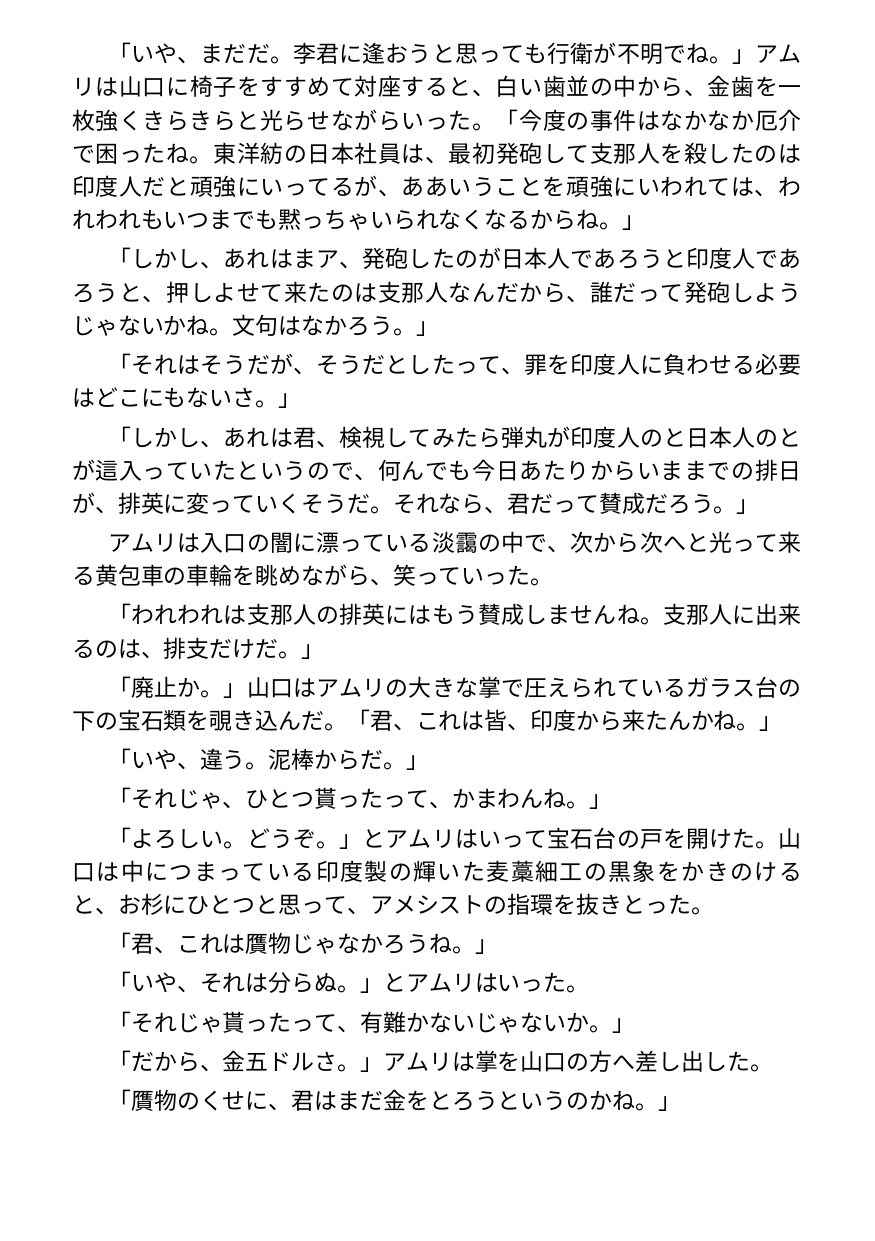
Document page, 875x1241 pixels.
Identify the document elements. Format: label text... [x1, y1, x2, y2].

text 「われわれは支那人の排英にはもう賛成しませんね。支那人に出来るのは、排支だけだ。」 [72, 597, 802, 664]
text 「いや、違う。泥棒からだ。」 [72, 742, 802, 775]
text 「いや、まだだ。李君に逢おうと思っても行衛が不明でね。」アムリは山口に椅子をすすめて対座すると、白い歯並の中から、金歯を一枚強くきらきらと光らせながらいった。「今度の事件はなかなか厄介で困ったね。東洋紡の日本社員は、最初発砲して支那人を殺したのは印度人だと頑強にいってるが、ああいうことを頑強にいわれては、われわれもいつまでも黙っちゃいられなくなるからね。」 [72, 36, 802, 235]
text 「しかし、あれはまア、発砲したのが日本人であろうと印度人であろうと、押しよせて来たのは支那人なんだから、誰だって発砲しようじゃないかね。文句はなかろう。」 [72, 241, 802, 341]
text 「いや、それは分らぬ。」とアムリはいった。 [72, 965, 802, 998]
text アムリは入口の闇に漂っている淡靄の中で、次から次へと光って来る黄包車の車輪を眺めながら、笑っていった。 [72, 525, 802, 591]
text 「廃止か。」山口はアムリの大きな掌で圧えられているガラス台の下の宝石類を覗き込んだ。「君、これは皆、印度から来たんかね。」 [72, 670, 802, 736]
text 「それじゃ、ひとつ貰ったって、かまわんね。」 [72, 781, 802, 814]
text 「だから、金五ドルさ。」アムリは掌を山口の方へ差し出した。 [72, 1044, 802, 1077]
text 「君、これは贋物じゃなかろうね。」 [72, 926, 802, 959]
text 「それはそうだが、そうだとしたって、罪を印度人に負わせる必要はどこにもないさ。」 [72, 347, 802, 413]
text 「贋物のくせに、君はまだ金をとろうというのかね。」 [72, 1083, 802, 1116]
text 「しかし、あれは君、検視してみたら弾丸が印度人のと日本人のとが這入っていたというので、何んでも今日あたりからいままでの排日が、排英に変っていくそうだ。それなら、君だって賛成だろう。」 [72, 419, 802, 519]
text 「それじゃ貰ったって、有難かないじゃないか。」 [72, 1004, 802, 1038]
text 「よろしい。どうぞ。」とアムリはいって宝石台の戸を開けた。山口は中につまっている印度製の輝いた麦藁細工の黒象をかきのけると、お杉にひとつと思って、アメシストの指環を抜きとった。 [72, 821, 802, 920]
